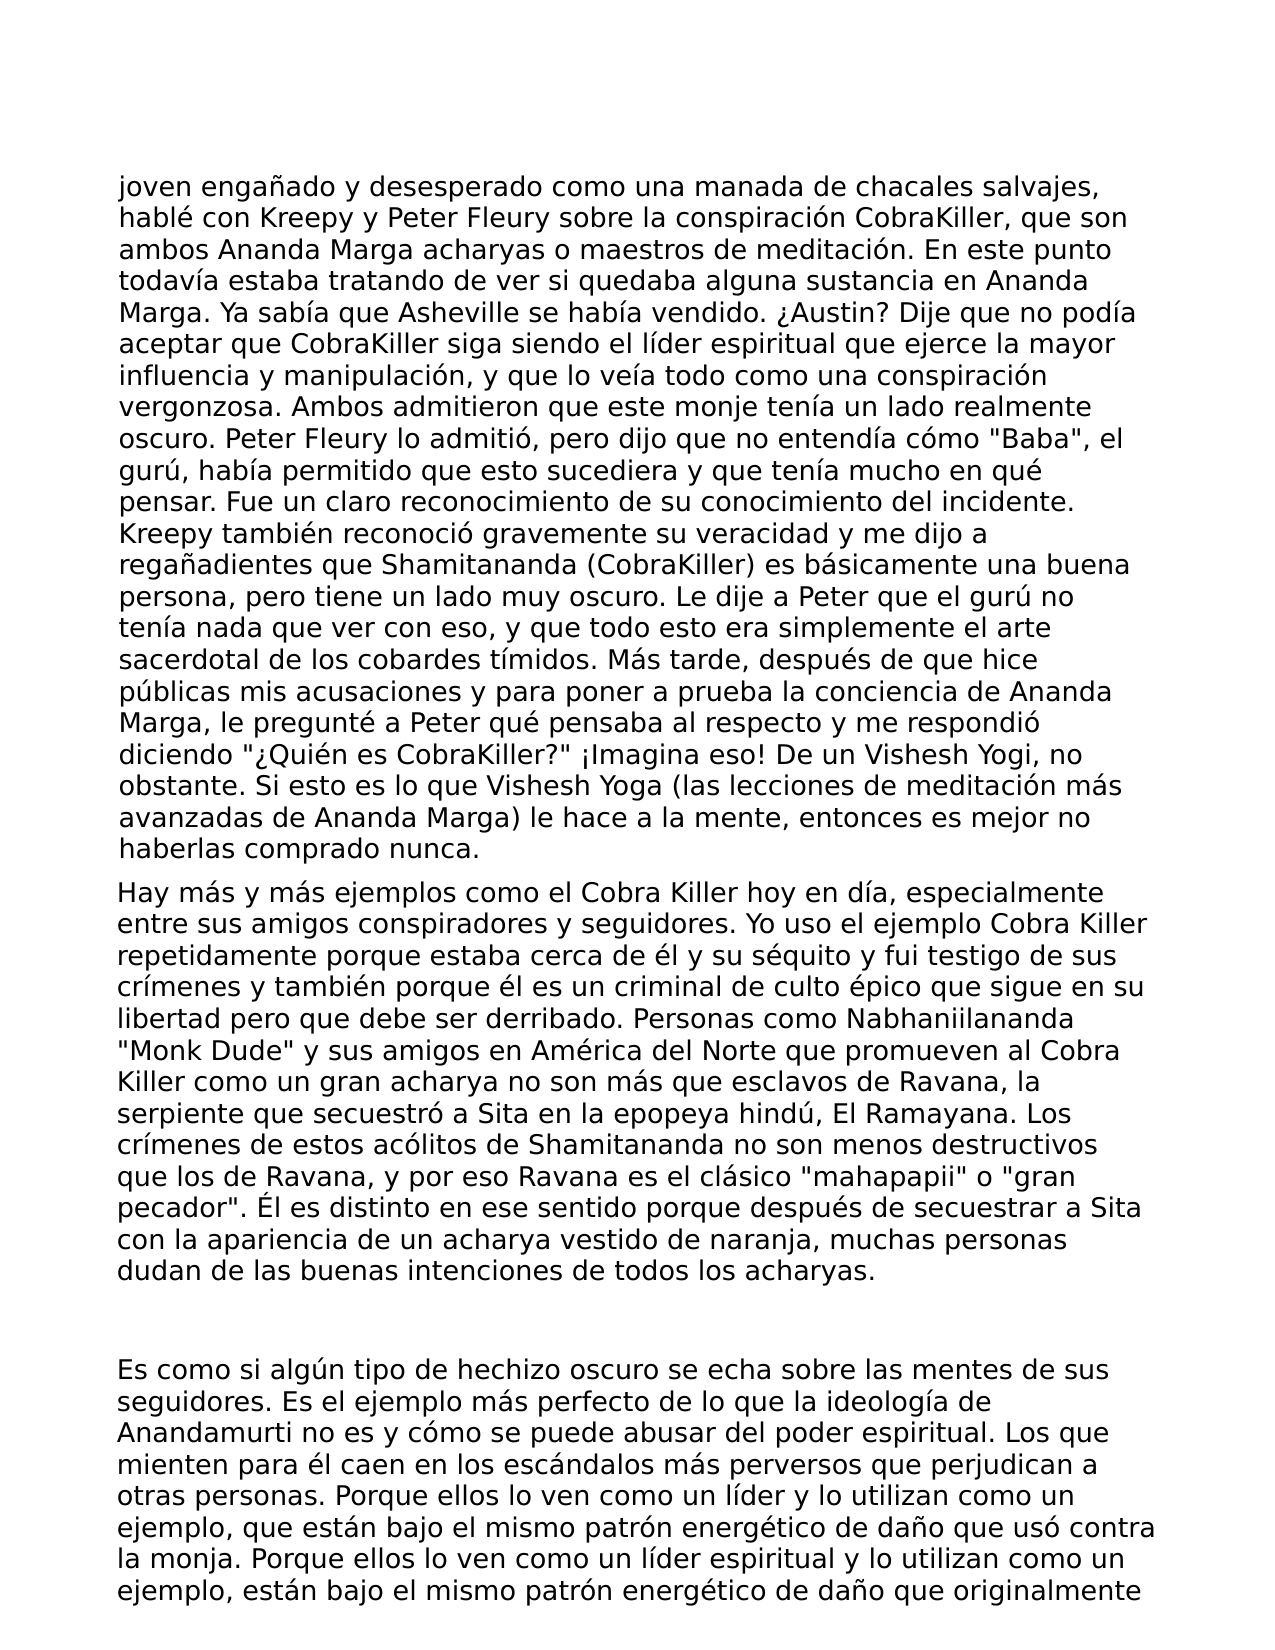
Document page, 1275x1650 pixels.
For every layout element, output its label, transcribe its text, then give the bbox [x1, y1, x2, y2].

text Hay más y más ejemplos como el Cobra Killer hoy en día, especialmente entre sus amigos conspiradores y seguidores. Yo uso el ejemplo Cobra Killer repetidamente porque estaba cerca de él y su séquito y fui testigo de sus crímenes y también porque él es un criminal de culto épico que sigue en su libertad pero que debe ser derribado. Personas como Nabhaniilananda "Monk Dude" y sus amigos en América del Norte que promueven al Cobra Killer como un gran acharya no son más que esclavos de Ravana, la serpiente que secuestró a Sita en la epopeya hindú, El Ramayana. Los crímenes de estos acólitos de Shamitananda no son menos destructivos que los de Ravana, y por eso Ravana es el clásico "mahapapii" o "gran pecador". Él es distinto en ese sentido porque después de secuestrar a Sita con la apariencia de un acharya vestido de naranja, muchas personas dudan de las buenas intenciones de todos los acharyas. [117, 877, 1158, 1287]
text Es como si algún tipo de hechizo oscuro se echa sobre las mentes de sus seguidores. Es el ejemplo más perfecto de lo que la ideología de Anandamurti no es y cómo se puede abusar del poder espiritual. Los que mienten para él caen en los escándalos más perversos que perjudican a otras personas. Porque ellos lo ven como un líder y lo utilizan como un ejemplo, que están bajo el mismo patrón energético de daño que usó contra la monja. Porque ellos lo ven como un líder espiritual y lo utilizan como un ejemplo, están bajo el mismo patrón energético de daño que originalmente [117, 1354, 1158, 1607]
text joven engañado y desesperado como una manada de chacales salvajes, hablé con Kreepy y Peter Fleury sobre la conspiración CobraKiller, que son ambos Ananda Marga acharyas o maestros de meditación. En este punto todavía estaba tratando de ver si quedaba alguna sustancia en Ananda Marga. Ya sabía que Asheville se había vendido. ¿Austin? Dije que no podía aceptar que CobraKiller siga siendo el líder espiritual que ejerce la mayor influencia y manipulación, y que lo veía todo como una conspiración vergonzosa. Ambos admitieron que este monje tenía un lado realmente oscuro. Peter Fleury lo admitió, pero dijo que no entendía cómo "Baba", el gurú, había permitido que esto sucediera y que tenía mucho en qué pensar. Fue un claro reconocimiento de su conocimiento del incidente. Kreepy también reconoció gravemente su veracidad y me dijo a regañadientes que Shamitananda (CobraKiller) es básicamente una buena persona, pero tiene un lado muy oscuro. Le dije a Peter que el gurú no tenía nada que ver con eso, y que todo esto era simplemente el arte sacerdotal de los cobardes tímidos. Más tarde, después de que hice públicas mis acusaciones y para poner a prueba la conciencia de Ananda Marga, le pregunté a Peter qué pensaba al respecto y me respondió diciendo "¿Quién es CobraKiller?" ¡Imagina eso! De un Vishesh Yogi, no obstante. Si esto es lo que Vishesh Yoga (las lecciones de meditación más avanzadas de Ananda Marga) le hace a la mente, entonces es mejor no haberlas comprado nunca. [118, 171, 1138, 865]
